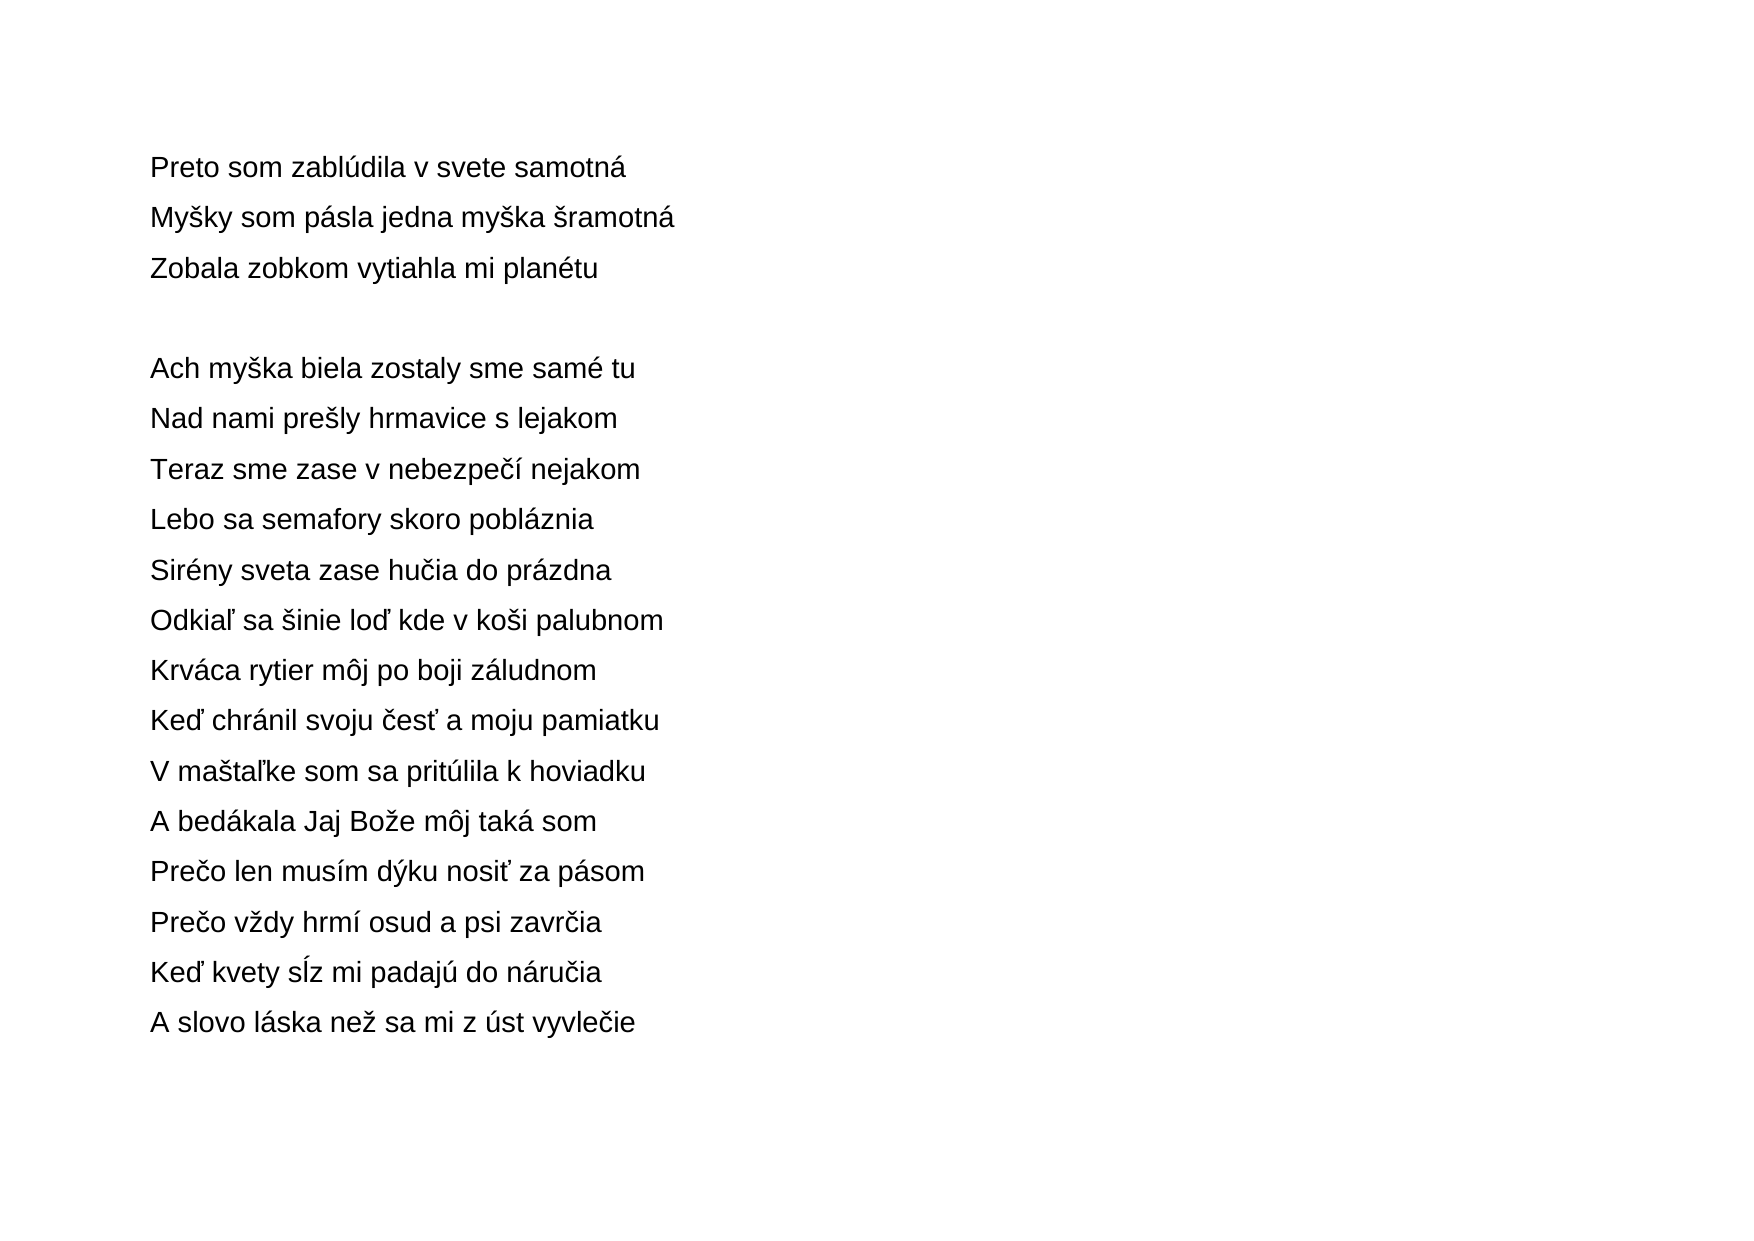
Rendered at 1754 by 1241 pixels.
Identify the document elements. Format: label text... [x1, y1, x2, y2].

text Sirény sveta zase hučia do prázdna [150, 552, 1242, 586]
text Keď kvety sĺz mi padajú do náručia [150, 955, 1242, 988]
text Keď chránil svoju česť a moju pamiatku [150, 703, 1242, 737]
text Myšky som pásla jedna myška šramotná [150, 200, 1242, 234]
text Prečo len musím dýku nosiť za pásom [150, 854, 1242, 888]
text V maštaľke som sa pritúlila k hoviadku [150, 754, 1242, 787]
text Odkiaľ sa šinie loď kde v koši palubnom [150, 603, 1242, 636]
text Lebo sa semafory skoro pobláznia [150, 502, 1242, 536]
text Teraz sme zase v nebezpečí nejakom [150, 452, 1242, 485]
text A slovo láska než sa mi z úst vyvlečie [150, 1005, 1242, 1039]
text Preto som zablúdila v svete samotná [150, 150, 1242, 183]
text Ach myška biela zostaly sme samé tu [150, 351, 1242, 385]
text Krváca rytier môj po boji záludnom [150, 653, 1242, 687]
text Nad nami prešly hrmavice s lejakom [150, 402, 1242, 435]
text Prečo vždy hrmí osud a psi zavrčia [150, 905, 1242, 938]
text Zobala zobkom vytiahla mi planétu [150, 251, 1242, 284]
text A bedákala Jaj Bože môj taká som [150, 804, 1242, 838]
